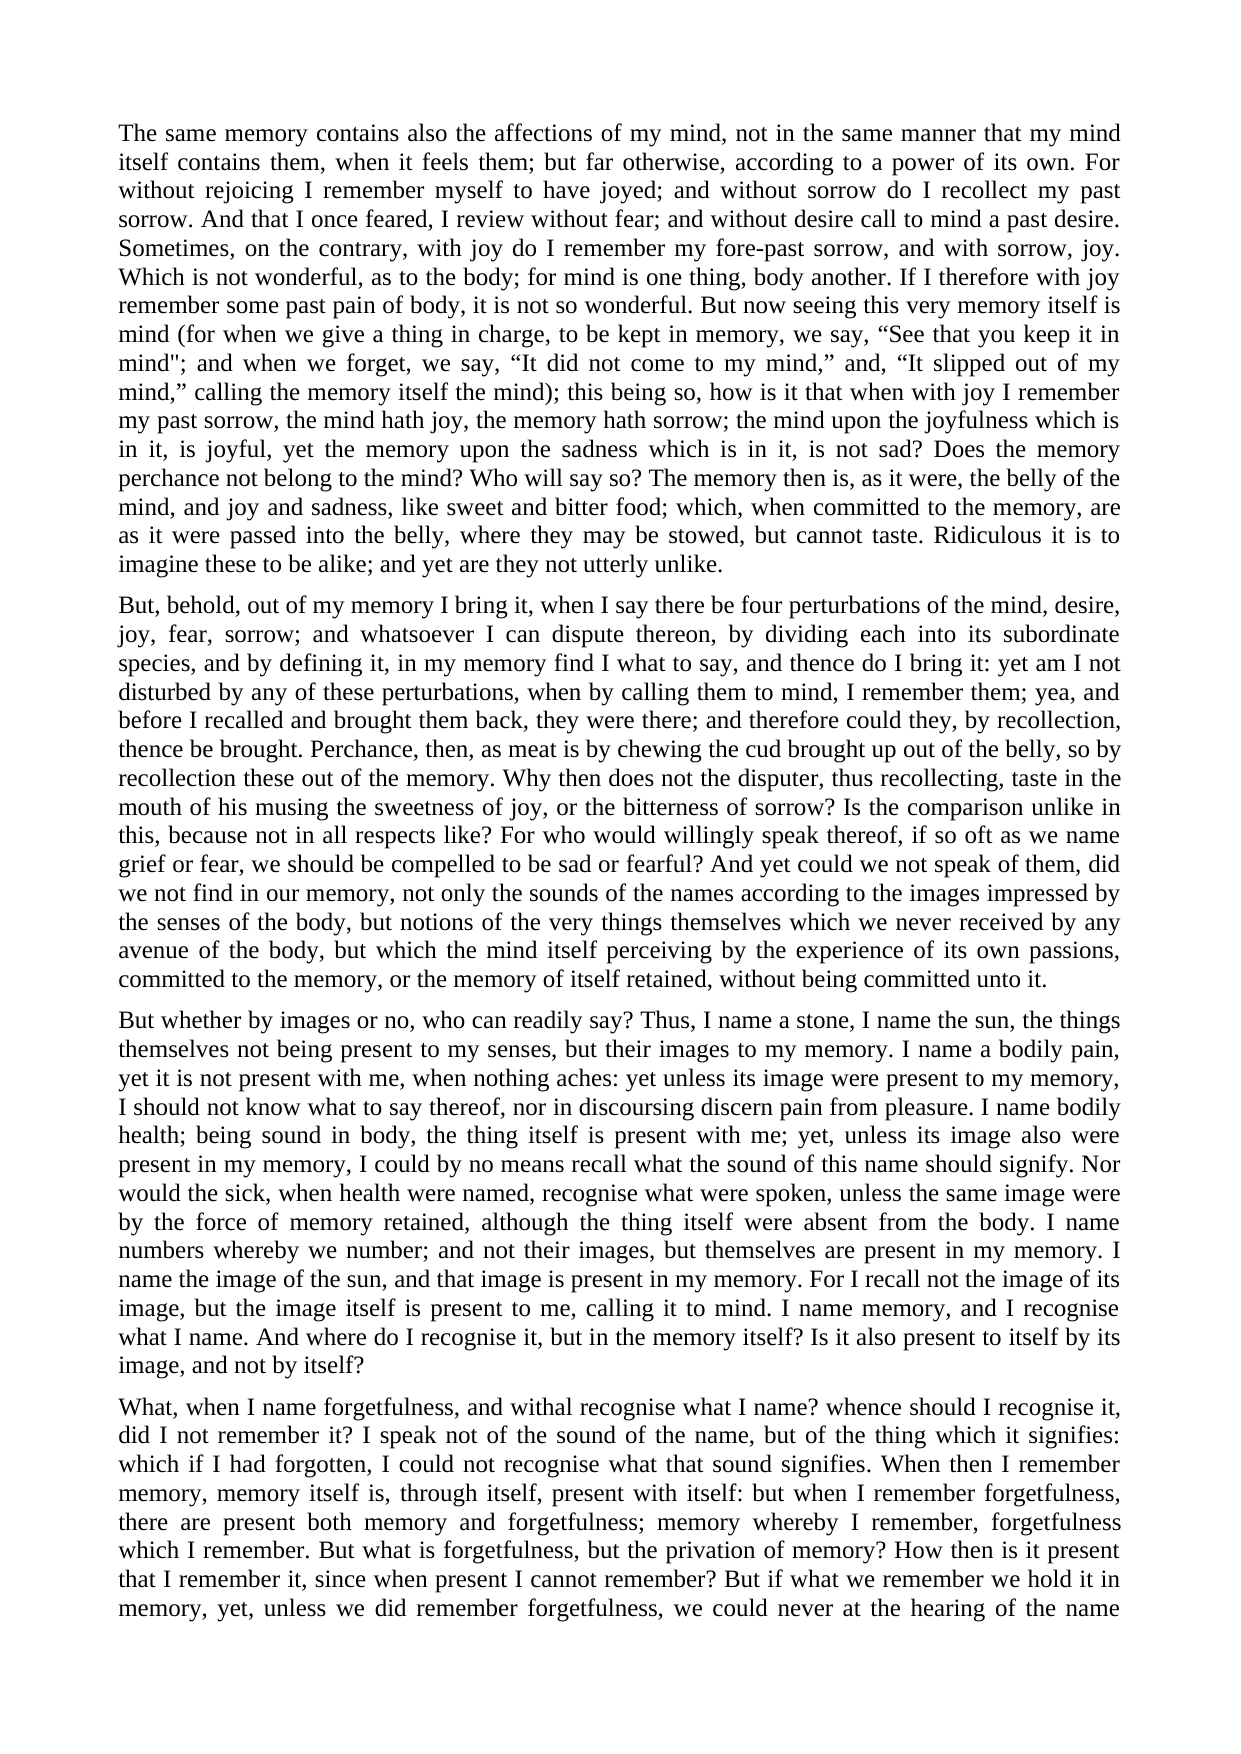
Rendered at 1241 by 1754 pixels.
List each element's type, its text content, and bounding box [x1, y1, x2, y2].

text The same memory contains also the affections of my mind, not in the same manner that my mind itself contains them, when it feels them; but far otherwise, according to a power of its own. For without rejoicing I remember myself to have joyed; and without sorrow do I recollect my past sorrow. And that I once feared, I review without fear; and without desire call to mind a past desire. Sometimes, on the contrary, with joy do I remember my fore-past sorrow, and with sorrow, joy. Which is not wonderful, as to the body; for mind is one thing, body another. If I therefore with joy remember some past pain of body, it is not so wonderful. But now seeing this very memory itself is mind (for when we give a thing in charge, to be kept in memory, we say, “See that you keep it in mind"; and when we forget, we say, “It did not come to my mind,” and, “It slipped out of my mind,” calling the memory itself the mind); this being so, how is it that when with joy I remember my past sorrow, the mind hath joy, the memory hath sorrow; the mind upon the joyfulness which is in it, is joyful, yet the memory upon the sadness which is in it, is not sad? Does the memory perchance not belong to the mind? Who will say so? The memory then is, as it were, the belly of the mind, and joy and sadness, like sweet and bitter food; which, when committed to the memory, are as it were passed into the belly, where they may be stowed, but cannot taste. Ridiculous it is to imagine these to be alike; and yet are they not utterly unlike. [118, 118, 1122, 578]
text What, when I name forgetfulness, and withal recognise what I name? whence should I recognise it, did I not remember it? I speak not of the sound of the name, but of the thing which it signifies: which if I had forgotten, I could not recognise what that sound signifies. When then I remember memory, memory itself is, through itself, present with itself: but when I remember forgetfulness, there are present both memory and forgetfulness; memory whereby I remember, forgetfulness which I remember. But what is forgetfulness, but the privation of memory? How then is it present that I remember it, since when present I cannot remember? But if what we remember we hold it in memory, yet, unless we did remember forgetfulness, we could never at the hearing of the name [118, 1392, 1122, 1622]
text But whether by images or no, who can readily say? Thus, I name a stone, I name the sun, the things themselves not being present to my senses, but their images to my memory. I name a bodily pain, yet it is not present with me, when nothing aches: yet unless its image were present to my memory, I should not know what to say thereof, nor in discoursing discern pain from pleasure. I name bodily health; being sound in body, the thing itself is present with me; yet, unless its image also were present in my memory, I could by no means recall what the sound of this name should signify. Nor would the sick, when health were named, recognise what were spoken, unless the same image were by the force of memory retained, although the thing itself were absent from the body. I name numbers whereby we number; and not their images, but themselves are present in my memory. I name the image of the sun, and that image is present in my memory. For I recall not the image of its image, but the image itself is present to me, calling it to mind. I name memory, and I recognise what I name. And where do I recognise it, but in the memory itself? Is it also present to itself by its image, and not by itself? [118, 1006, 1122, 1379]
text But, behold, out of my memory I bring it, when I say there be four perturbations of the mind, desire, joy, fear, sorrow; and whatsoever I can dispute thereon, by dividing each into its subordinate species, and by defining it, in my memory find I what to say, and thence do I bring it: yet am I not disturbed by any of these perturbations, when by calling them to mind, I remember them; yea, and before I recalled and brought them back, they were there; and therefore could they, by recollection, thence be brought. Perchance, then, as meat is by chewing the cud brought up out of the belly, so by recollection these out of the memory. Why then does not the disputer, thus recollecting, taste in the mouth of his musing the sweetness of joy, or the bitterness of sorrow? Is the comparison unlike in this, because not in all respects like? For who would willingly speak thereof, if so oft as we name grief or fear, we should be compelled to be sad or fearful? And yet could we not speak of them, did we not find in our memory, not only the sounds of the names according to the images impressed by the senses of the body, but notions of the very things themselves which we never received by any avenue of the body, but which the mind itself perceiving by the experience of its own passions, committed to the memory, or the memory of itself retained, without being committed unto it. [118, 591, 1122, 993]
